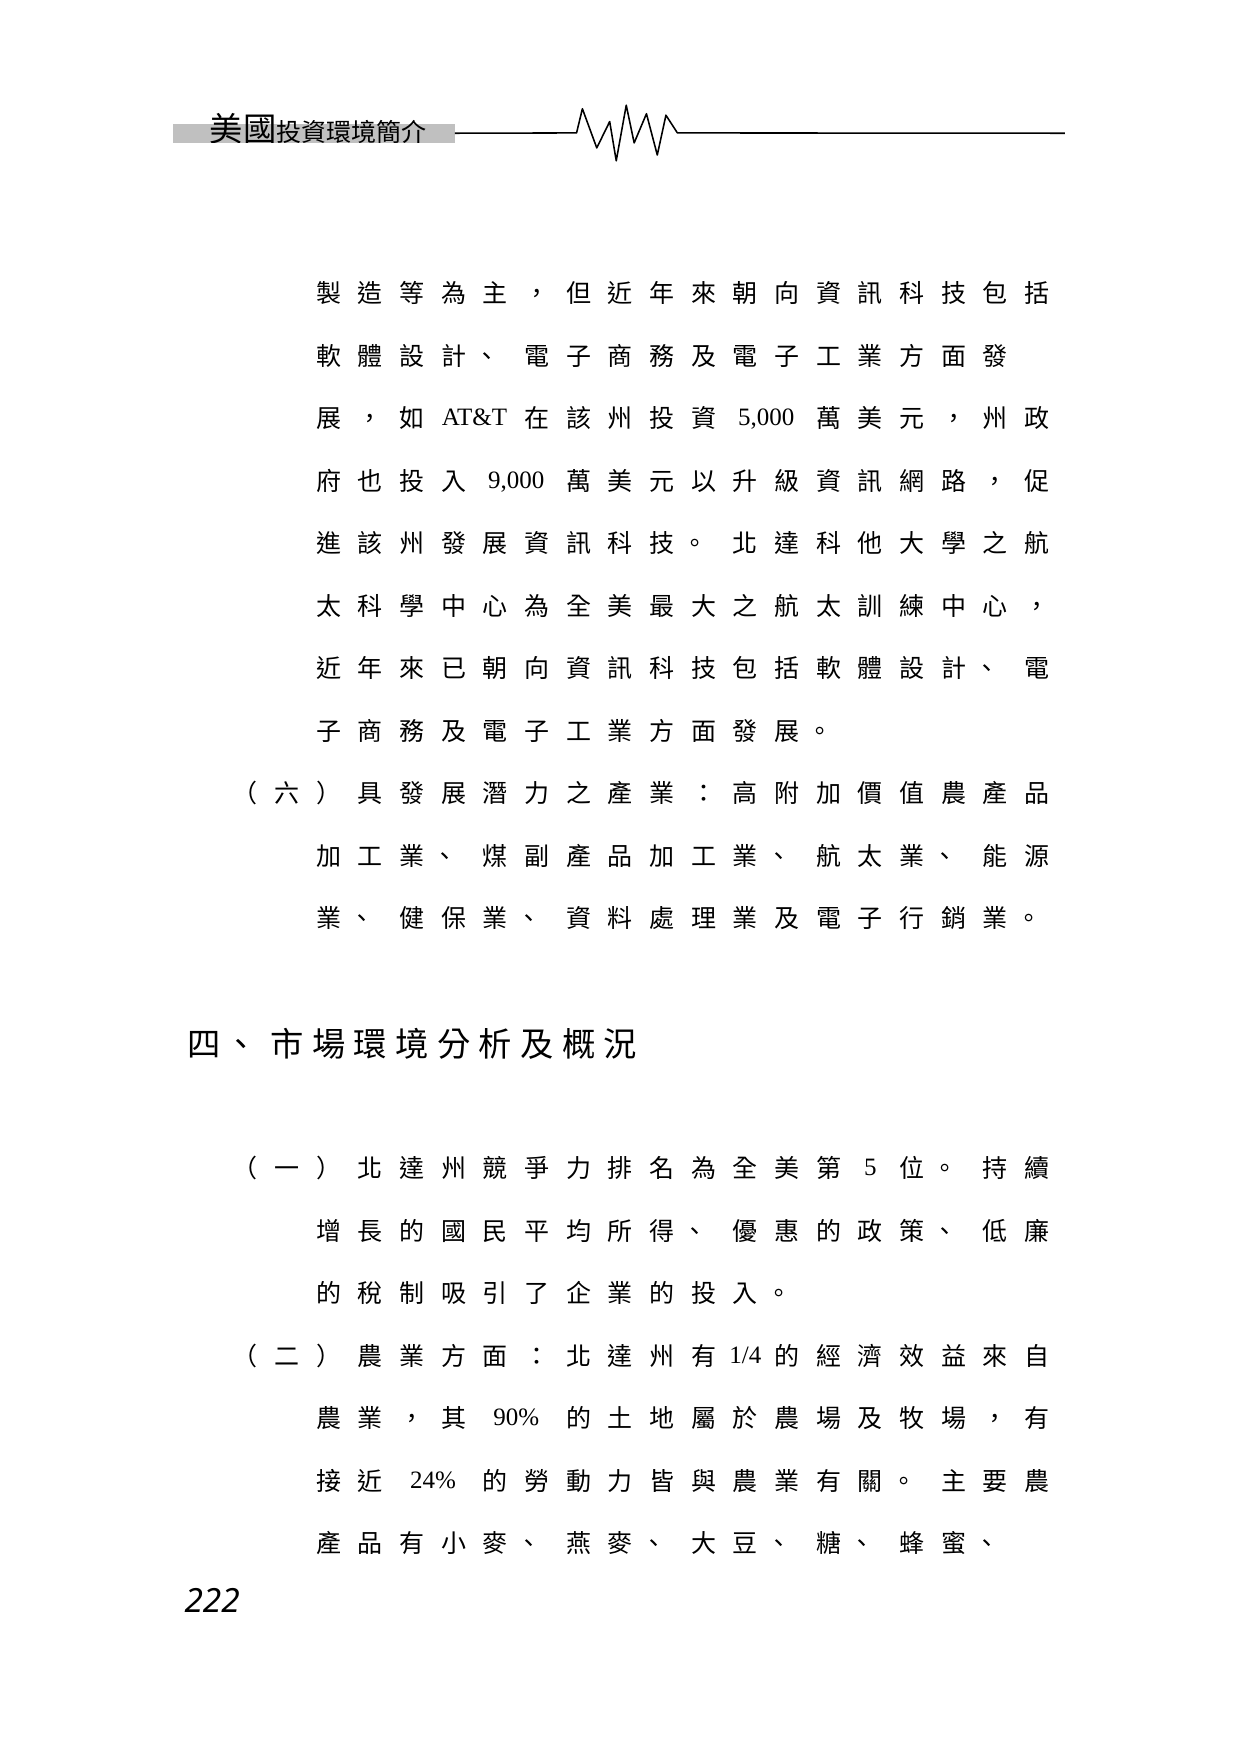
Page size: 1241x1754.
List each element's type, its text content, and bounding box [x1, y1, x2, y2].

text （二）農業方面：北達州有1/4的經濟效益來自農業，其90%的土地屬於農場及牧場，有接近24%的勞動力皆與農業有關。主要農產品有小麥、燕麥、大豆、糖、蜂蜜、 [207, 1313, 1058, 1563]
text 四、市場環境分析及概況 [183, 1000, 1058, 1063]
text 製造等為主，但近年來朝向資訊科技包括軟體設計、電子商務及電子工業方面發展，如AT&T在該州投資5,000萬美元，州政府也投入9,000萬美元以升級資訊網路，促進該州發展資訊科技。北達科他大學之航太科學中心為全美最大之航太訓練中心，近年來已朝向資訊科技包括軟體設計、電子商務及電子工業方面發展。 [207, 250, 1058, 750]
text （一）北達州競爭力排名為全美第5位。持續增長的國民平均所得、優惠的政策、低廉的稅制吸引了企業的投入。 [207, 1125, 1058, 1313]
text （六）具發展潛力之產業：高附加價值農產品加工業、煤副產品加工業、航太業、能源業、健保業、資料處理業及電子行銷業。 [207, 750, 1058, 938]
